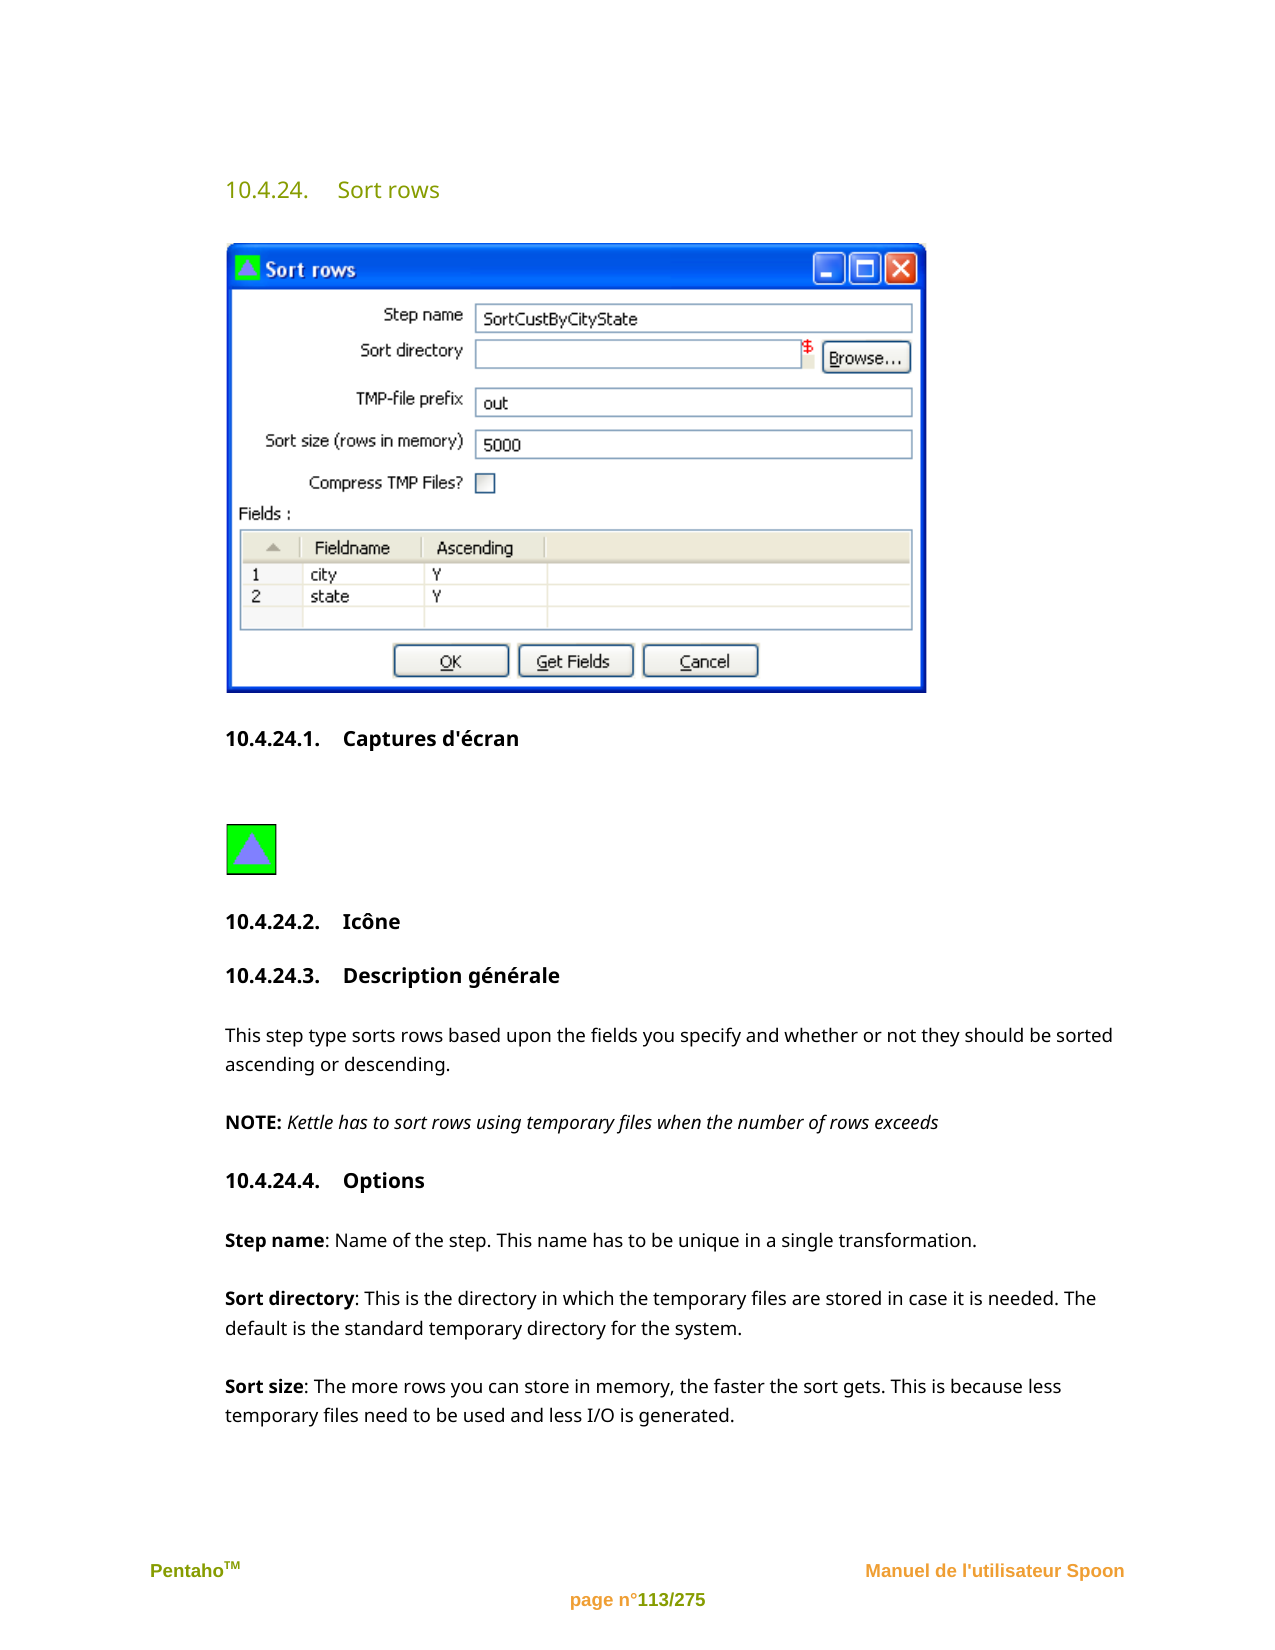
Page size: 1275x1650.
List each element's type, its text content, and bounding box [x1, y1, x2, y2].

text Sort size: The more rows you can store in memory, the faster the sort gets. This is because less temporary files need to be used and less I/O is generated. [225, 1370, 1125, 1428]
subtitle Icône [225, 777, 1125, 935]
picture [226, 243, 927, 693]
subtitle Description générale [225, 960, 1125, 989]
text Step name: Name of the step. This name has to be unique in a single transformation. [225, 1224, 1125, 1253]
subtitle Sort rows [225, 175, 1125, 204]
text This step type sorts rows based upon the fields you specify and whether or not they should be sorted ascending or descending. [225, 1019, 1125, 1077]
subtitle Captures d'écran [225, 229, 1125, 752]
text NOTE: Kettle has to sort rows using temporary files when the number of rows exceeds [225, 1106, 1125, 1136]
subtitle Options [225, 1165, 1125, 1194]
text Sort directory: This is the directory in which the temporary files are stored in case it is needed. The default is the standard temporary directory for the system. [225, 1282, 1125, 1341]
picture [226, 824, 277, 875]
